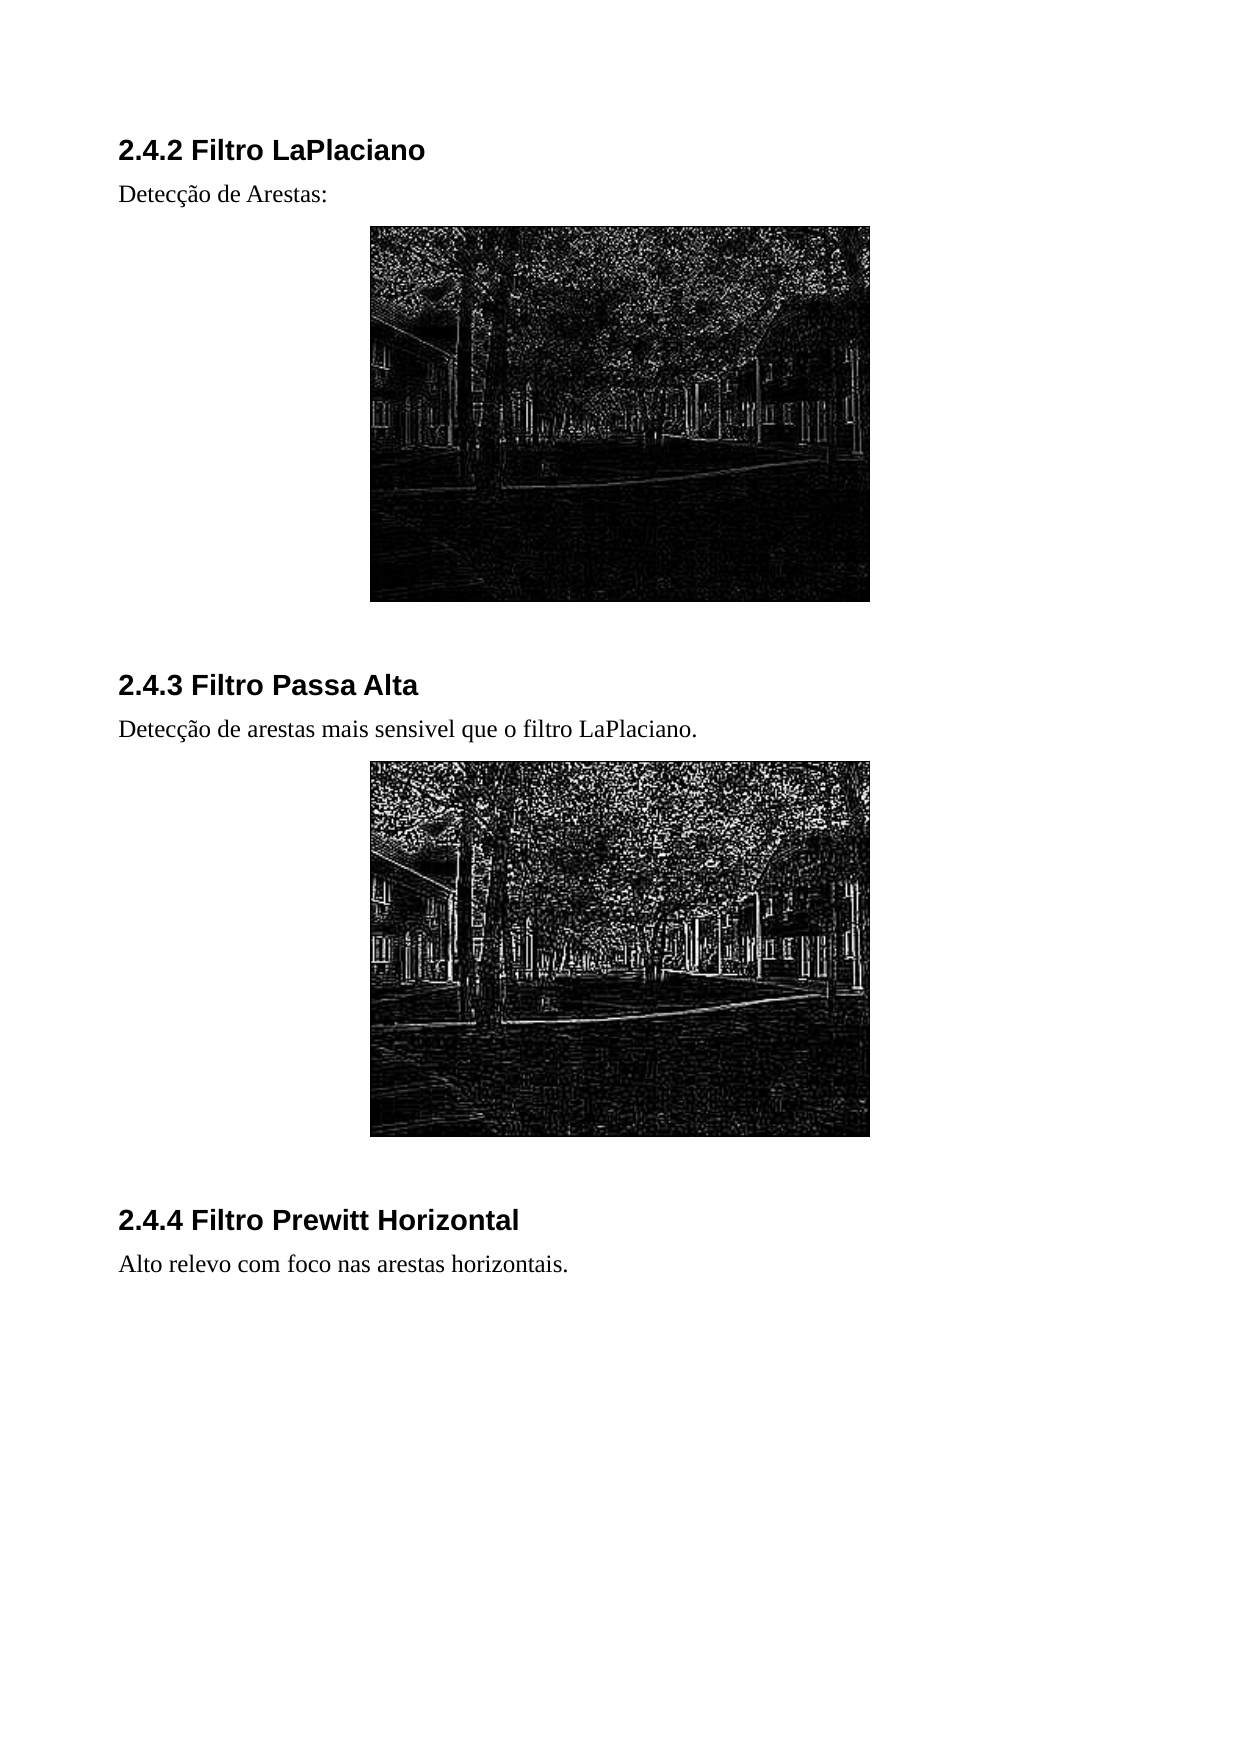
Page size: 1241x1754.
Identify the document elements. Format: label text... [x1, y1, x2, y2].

text Alto relevo com foco nas arestas horizontais. [118, 1249, 1122, 1278]
subtitle 2.4.2 Filtro LaPlaciano [118, 133, 1122, 166]
text Detecção de Arestas: [118, 179, 1122, 207]
text Detecção de arestas mais sensivel que o filtro LaPlaciano. [118, 714, 1122, 743]
subtitle 2.4.4 Filtro Prewitt Horizontal [118, 1203, 1122, 1236]
subtitle 2.4.3 Filtro Passa Alta [118, 668, 1122, 701]
picture [370, 226, 870, 602]
picture [370, 761, 870, 1137]
